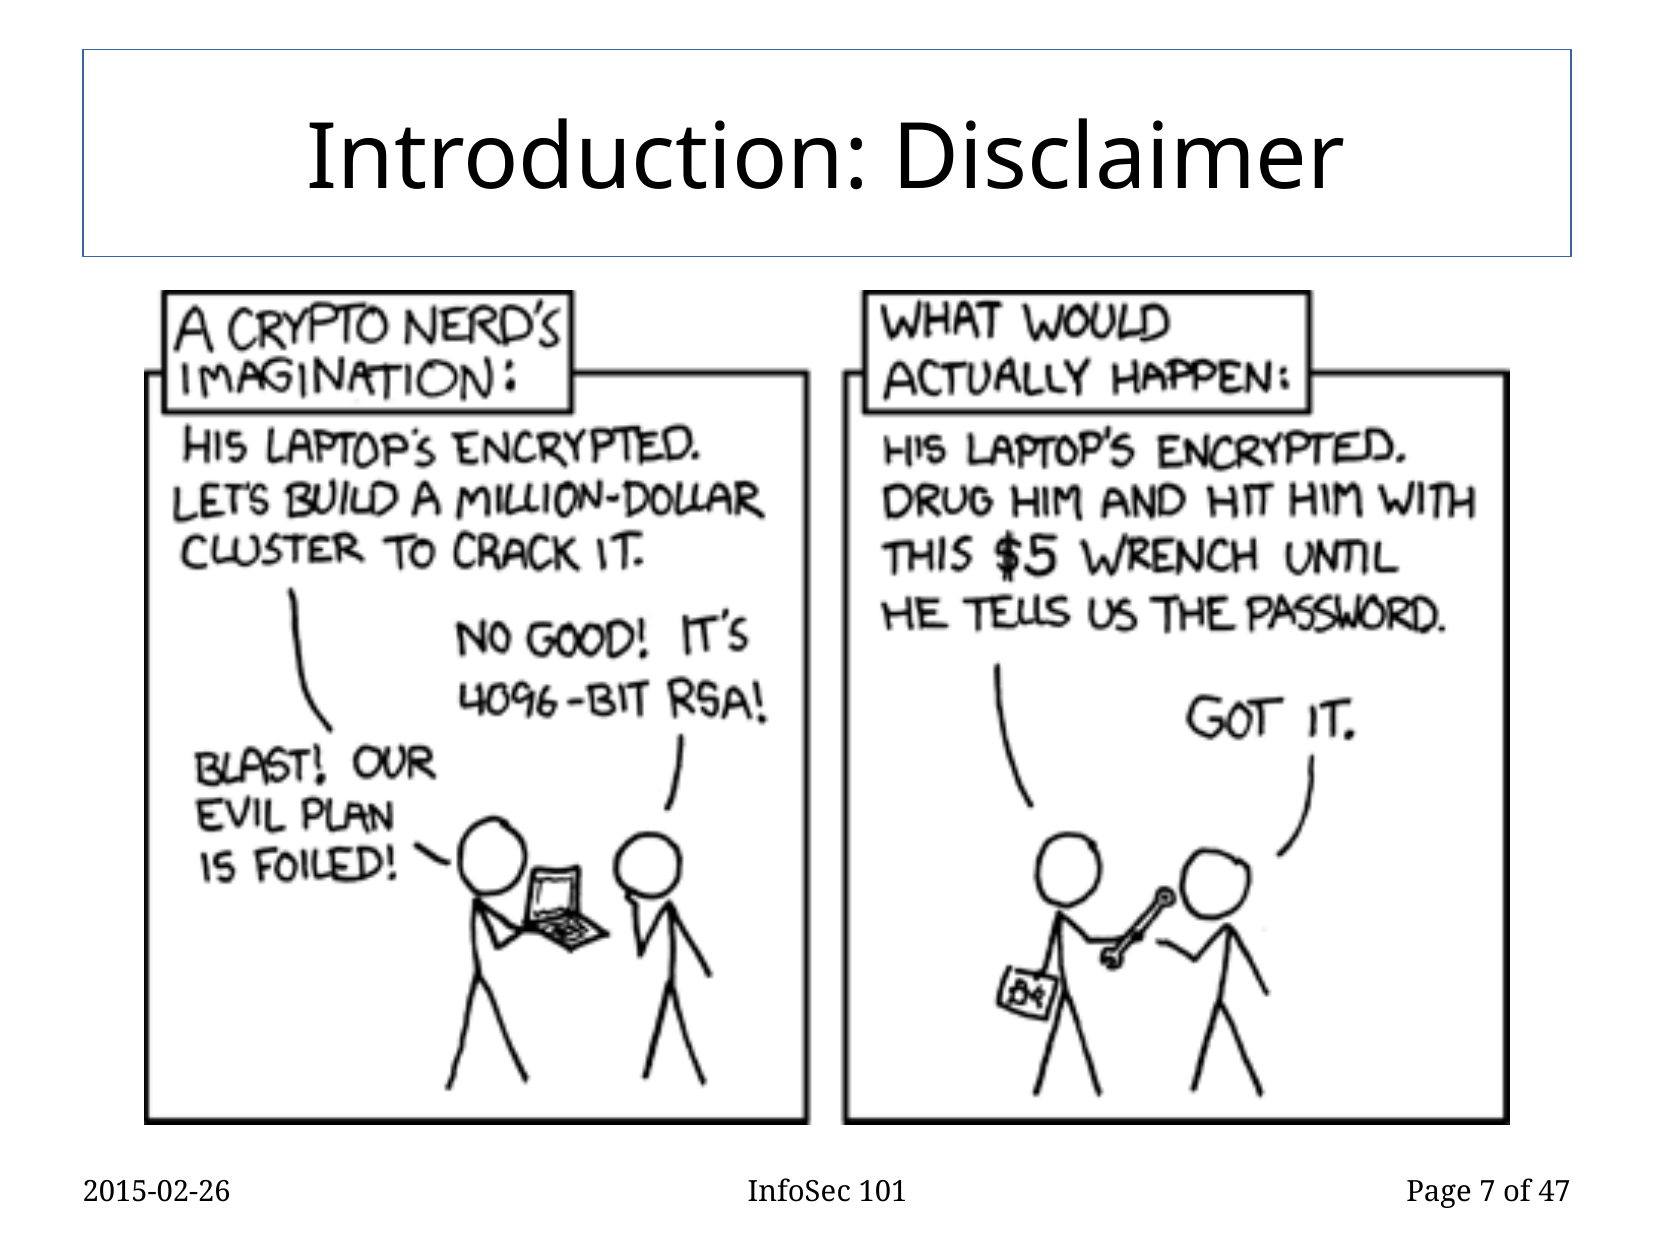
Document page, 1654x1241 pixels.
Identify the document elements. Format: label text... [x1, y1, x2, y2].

picture [144, 290, 1510, 1126]
title Introduction: Disclaimer [82, 49, 1571, 257]
